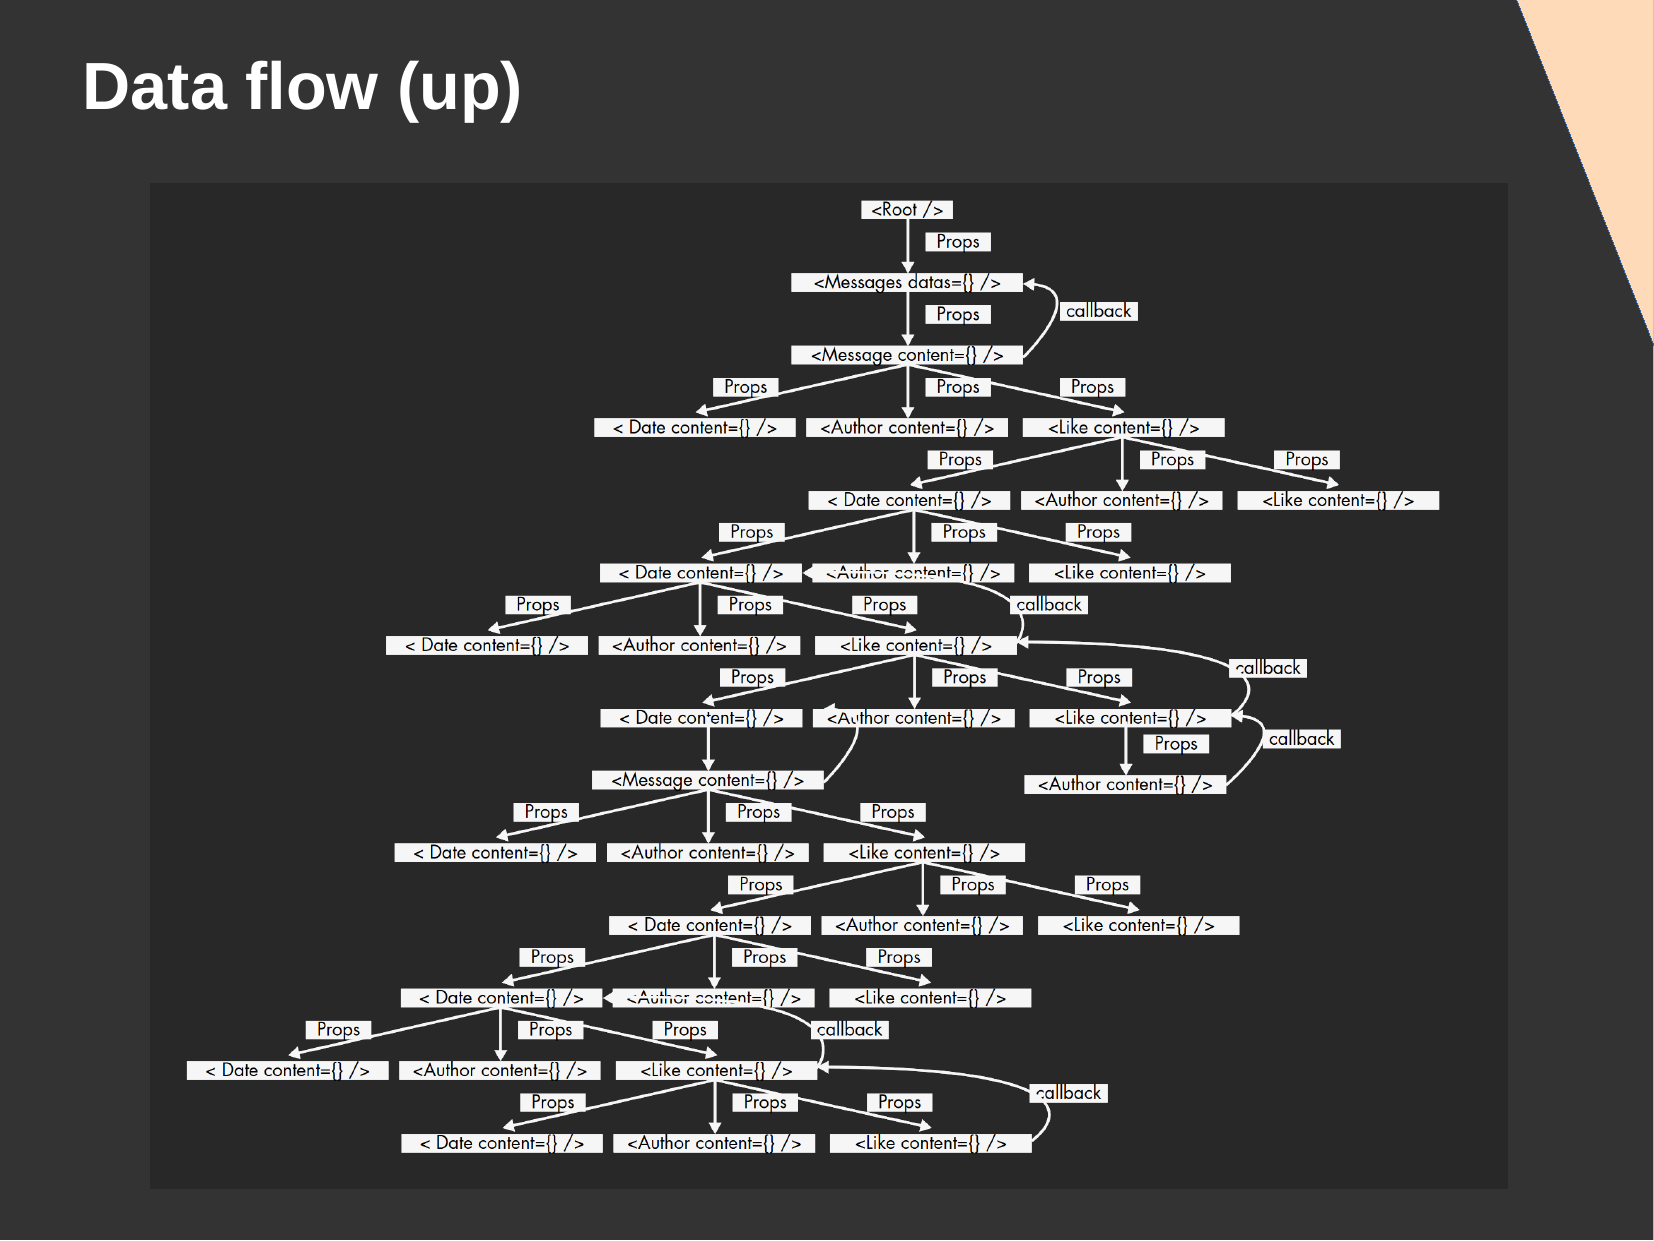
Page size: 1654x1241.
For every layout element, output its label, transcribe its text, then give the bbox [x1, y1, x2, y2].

title Data flow (up) [82, 49, 1111, 125]
picture [150, 183, 1508, 1189]
text_box [1516, 0, 1654, 346]
